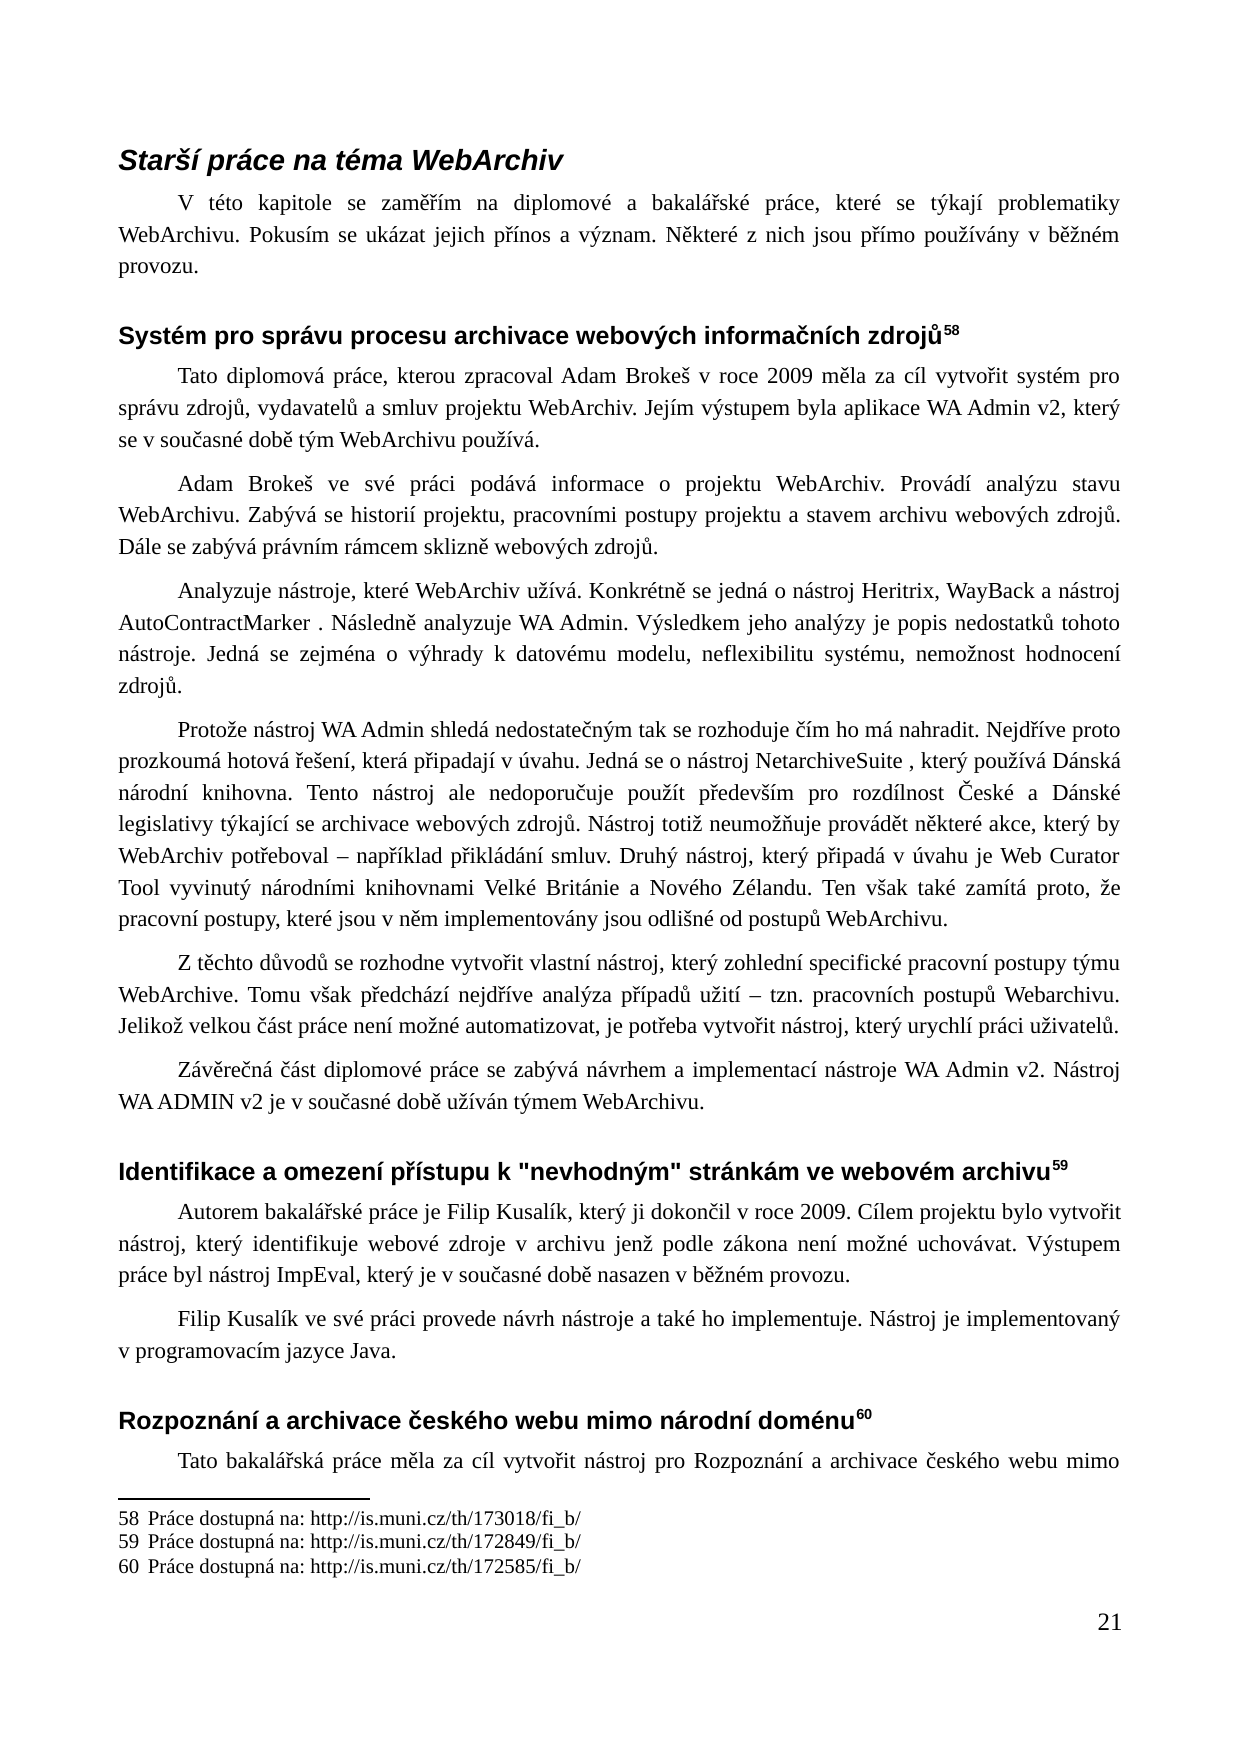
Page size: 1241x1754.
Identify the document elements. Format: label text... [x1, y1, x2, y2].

text Práce dostupná na: http://is.muni.cz/th/173018/fi_b/ [118, 1505, 1122, 1529]
text Filip Kusalík ve své práci provede návrh nástroje a také ho implementuje. Nástroj je implementovaný v programovacím jazyce Java. [118, 1305, 1122, 1363]
subtitle Identifikace a omezení přístupu k "nevhodným" stránkám ve webovém archivu [118, 1157, 1122, 1186]
text Z těchto důvodů se rozhodne vytvořit vlastní nástroj, který zohlední specifické pracovní postupy týmu WebArchive. Tomu však předchází nejdříve analýza případů užití – tzn. pracovních postupů Webarchivu. Jelikož velkou část práce není možné automatizovat, je potřeba vytvořit nástroj, který urychlí práci uživatelů. [118, 949, 1122, 1039]
text Adam Brokeš ve své práci podává informace o projektu WebArchiv. Provádí analýzu stavu WebArchivu. Zabývá se historií projektu, pracovními postupy projektu a stavem archivu webových zdrojů. Dále se zabývá právním rámcem sklizně webových zdrojů. [118, 470, 1122, 559]
subtitle Starší práce na téma WebArchiv [118, 143, 1122, 177]
text V této kapitole se zaměřím na diplomové a bakalářské práce, které se týkají problematiky WebArchivu. Pokusím se ukázat jejich přínos a význam. Některé z nich jsou přímo používány v běžném provozu. [118, 189, 1122, 279]
text Protože nástroj WA Admin shledá nedostatečným tak se rozhoduje čím ho má nahradit. Nejdříve proto prozkoumá hotová řešení, která připadají v úvahu. Jedná se o nástroj NetarchiveSuite , který používá Dánská národní knihovna. Tento nástroj ale nedoporučuje použít především pro rozdílnost České a Dánské legislativy týkající se archivace webových zdrojů. Nástroj totiž neumožňuje provádět některé akce, který by WebArchiv potřeboval – například přikládání smluv. Druhý nástroj, který připadá v úvahu je Web Curator Tool vyvinutý národními knihovnami Velké Británie a Nového Zélandu. Ten však také zamítá proto, že pracovní postupy, které jsou v něm implementovány jsou odlišné od postupů WebArchivu. [118, 716, 1122, 931]
text Práce dostupná na: http://is.muni.cz/th/172585/fi_b/ [118, 1553, 1122, 1578]
text Závěrečná část diplomové práce se zabývá návrhem a implementací nástroje WA Admin v2. Nástroj WA ADMIN v2 je v současné době užíván týmem WebArchivu. [118, 1056, 1122, 1114]
text Práce dostupná na: http://is.muni.cz/th/172849/fi_b/ [118, 1529, 1122, 1553]
subtitle Systém pro správu procesu archivace webových informačních zdrojů [118, 321, 1122, 350]
text Tato bakalářská práce měla za cíl vytvořit nástroj pro Rozpoznání a archivace českého webu mimo [118, 1447, 1122, 1474]
text Analyzuje nástroje, které WebArchiv užívá. Konkrétně se jedná o nástroj Heritrix, WayBack a nástroj AutoContractMarker . Následně analyzuje WA Admin. Výsledkem jeho analýzy je popis nedostatků tohoto nástroje. Jedná se zejména o výhrady k datovému modelu, neflexibilitu systému, nemožnost hodnocení zdrojů. [118, 577, 1122, 698]
text Tato diplomová práce, kterou zpracoval Adam Brokeš v roce 2009 měla za cíl vytvořit systém pro správu zdrojů, vydavatelů a smluv projektu WebArchiv. Jejím výstupem byla aplikace WA Admin v2, který se v současné době tým WebArchivu používá. [118, 363, 1122, 452]
subtitle Rozpoznání a archivace českého webu mimo národní doménu [118, 1406, 1122, 1435]
text Autorem bakalářské práce je Filip Kusalík, který ji dokončil v roce 2009. Cílem projektu bylo vytvořit nástroj, který identifikuje webové zdroje v archivu jenž podle zákona není možné uchovávat. Výstupem práce byl nástroj ImpEval, který je v současné době nasazen v běžném provozu. [118, 1198, 1122, 1288]
